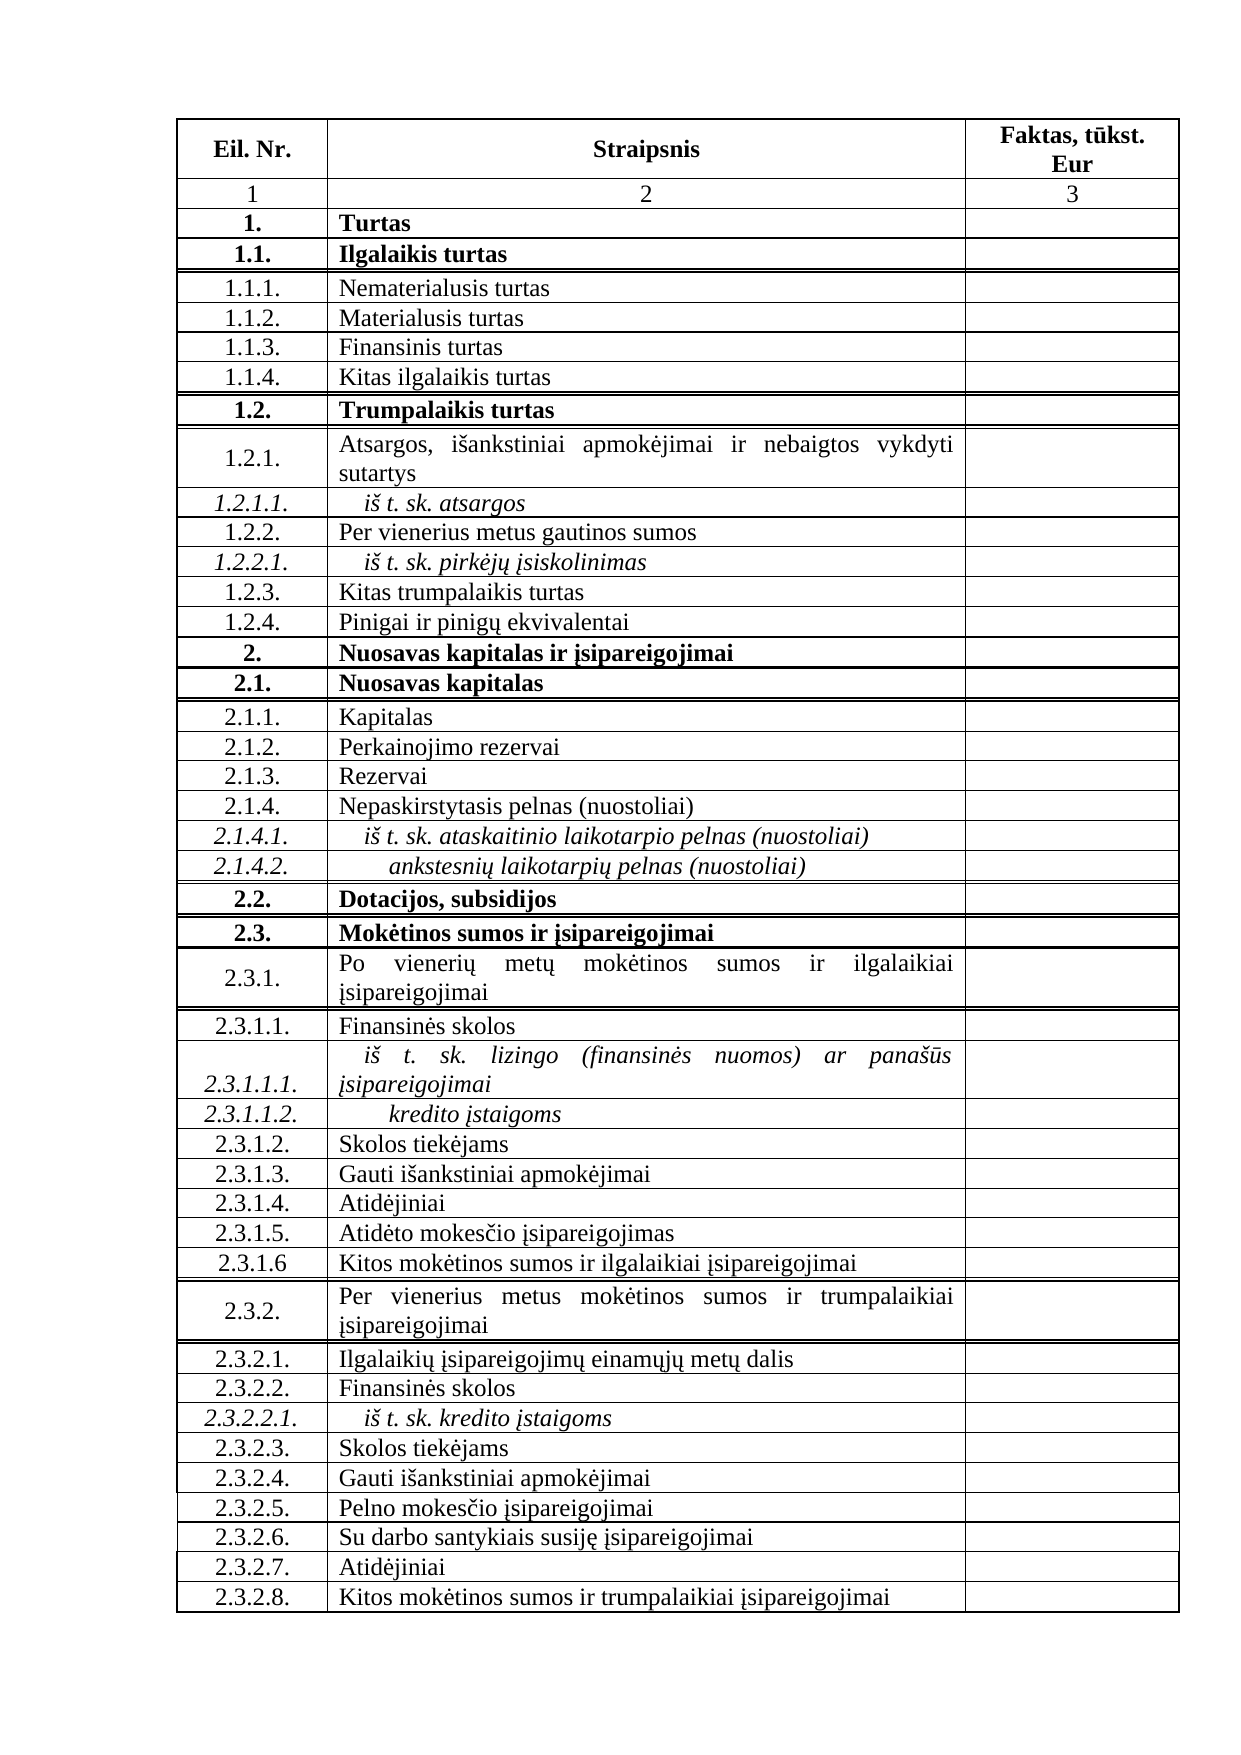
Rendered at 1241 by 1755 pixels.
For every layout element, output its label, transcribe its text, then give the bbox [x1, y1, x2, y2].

table_cell iš t. sk. kredito įstaigoms [328, 1403, 965, 1432]
table_cell [966, 1189, 1178, 1217]
table_cell Atidėjiniai [328, 1552, 965, 1581]
table_cell Kitas trumpalaikis turtas [328, 577, 965, 606]
table_cell [966, 1433, 1178, 1462]
table_cell 2.3.2.7. [178, 1552, 327, 1581]
table_cell 2.3.1.3. [178, 1159, 327, 1187]
table_cell Ilgalaikis turtas [328, 239, 965, 268]
table_cell 2.3.1.1.1. [178, 1041, 327, 1098]
table_cell 2.3.1.1. [178, 1011, 327, 1039]
table_cell Nematerialusis turtas [328, 273, 965, 302]
table_cell Atidėto mokesčio įsipareigojimas [328, 1218, 965, 1247]
table_cell Kitos mokėtinos sumos ir trumpalaikiai įsipareigojimai [328, 1582, 965, 1611]
table_cell Nuosavas kapitalas [328, 669, 965, 697]
table_cell 2.3.1.1.2. [178, 1099, 327, 1128]
table_cell Atidėjiniai [328, 1189, 965, 1217]
table_cell Pinigai ir pinigų ekvivalentai [328, 607, 965, 636]
table_cell 2.3.2.6. [178, 1523, 327, 1551]
table_cell 2.3.2.2. [178, 1374, 327, 1402]
table_cell 2.2. [178, 884, 327, 913]
table_cell [966, 396, 1178, 424]
table_header Faktas, tūkst. Eur [966, 120, 1178, 178]
table_cell [966, 518, 1178, 546]
table_cell Finansinės skolos [328, 1374, 965, 1402]
table_cell 2.3.2.5. [178, 1493, 327, 1521]
table_cell [966, 607, 1178, 636]
table_cell 1.2.2. [178, 518, 327, 546]
table_cell [966, 303, 1178, 331]
table_cell Mokėtinos sumos ir įsipareigojimai [328, 918, 965, 946]
table_cell [966, 732, 1178, 760]
table_cell 2.1.3. [178, 761, 327, 790]
table_cell [966, 638, 1178, 666]
table_cell [966, 669, 1178, 697]
table_cell Kitas ilgalaikis turtas [328, 362, 965, 391]
table_cell iš t. sk. lizingo (finansinės nuomos) ar panašūs įsipareigojimai [328, 1041, 965, 1098]
table_cell [966, 949, 1178, 1006]
table_cell Per vienerius metus gautinos sumos [328, 518, 965, 546]
table_cell Turtas [328, 209, 965, 237]
table_cell Gauti išankstiniai apmokėjimai [328, 1463, 965, 1492]
table_cell Nepaskirstytasis pelnas (nuostoliai) [328, 791, 965, 820]
table_cell [966, 1374, 1178, 1402]
table_cell [966, 1282, 1178, 1339]
table_cell [966, 1011, 1178, 1039]
table_cell [966, 1218, 1178, 1247]
table_cell 1. [178, 209, 327, 237]
table_cell [966, 702, 1178, 731]
table_cell iš t. sk. ataskaitinio laikotarpio pelnas (nuostoliai) [328, 821, 965, 850]
table_cell [966, 761, 1178, 790]
table_cell [966, 884, 1178, 913]
table_cell [966, 1403, 1178, 1432]
table_cell kredito įstaigoms [328, 1099, 965, 1128]
table_cell [966, 429, 1178, 487]
table_cell 2.3.2.8. [178, 1582, 327, 1611]
table_cell [966, 577, 1178, 606]
table_header Eil. Nr. [178, 120, 327, 178]
table_cell 1.2.1.1. [178, 488, 327, 516]
table_cell 2.3.1.5. [178, 1218, 327, 1247]
table_cell [966, 209, 1178, 237]
table_cell [966, 362, 1178, 391]
table_cell [966, 1463, 1178, 1492]
table_cell [966, 918, 1178, 946]
table_cell [966, 488, 1178, 516]
table_cell [966, 547, 1178, 576]
table_cell 1.2.4. [178, 607, 327, 636]
table_cell Finansinis turtas [328, 333, 965, 361]
table_header Straipsnis [328, 120, 965, 178]
table_cell 2.3.1.2. [178, 1129, 327, 1158]
table_cell 1.2.2.1. [178, 547, 327, 576]
table_cell [966, 1493, 1179, 1521]
table_cell 2.3.1.4. [178, 1189, 327, 1217]
table_cell 2.3.2. [178, 1282, 327, 1339]
table_cell 1.1.4. [178, 362, 327, 391]
table_cell iš t. sk. atsargos [328, 488, 965, 516]
table_cell Per vienerius metus mokėtinos sumos ir trumpalaikiai įsipareigojimai [328, 1282, 965, 1339]
table_cell Pelno mokesčio įsipareigojimai [328, 1493, 965, 1521]
table_cell 1.1.2. [178, 303, 327, 331]
table_cell Kitos mokėtinos sumos ir ilgalaikiai įsipareigojimai [328, 1248, 965, 1277]
table_cell 2.1.4. [178, 791, 327, 820]
table_cell [966, 1099, 1178, 1128]
table_cell 3 [966, 179, 1178, 207]
table_cell Trumpalaikis turtas [328, 396, 965, 424]
table_cell [966, 1552, 1178, 1581]
table_cell [966, 333, 1178, 361]
table_cell Po vienerių metų mokėtinos sumos ir ilgalaikiai įsipareigojimai [328, 949, 965, 1006]
table_cell 2.1. [178, 669, 327, 697]
table_cell 2.3.1. [178, 949, 327, 1006]
table_cell Atsargos, išankstiniai apmokėjimai ir nebaigtos vykdyti sutartys [328, 429, 965, 487]
table_cell 2.1.4.2. [178, 851, 327, 879]
table_cell 1.2.1. [178, 429, 327, 487]
table_cell Rezervai [328, 761, 965, 790]
table_cell Su darbo santykiais susiję įsipareigojimai [328, 1523, 965, 1551]
table_cell Nuosavas kapitalas ir įsipareigojimai [328, 638, 965, 666]
table_cell 2.1.1. [178, 702, 327, 731]
table_cell iš t. sk. pirkėjų įsiskolinimas [328, 547, 965, 576]
table_cell ankstesnių laikotarpių pelnas (nuostoliai) [328, 851, 965, 879]
table_cell Ilgalaikių įsipareigojimų einamųjų metų dalis [328, 1344, 965, 1372]
table_cell Gauti išankstiniai apmokėjimai [328, 1159, 965, 1187]
table_cell 2.3.2.2.1. [178, 1403, 327, 1432]
table_cell [966, 1129, 1178, 1158]
table_cell 1.2. [178, 396, 327, 424]
table_cell Materialusis turtas [328, 303, 965, 331]
table_cell 2.3.1.6 [178, 1248, 327, 1277]
table_cell [966, 239, 1178, 268]
table_cell 1.2.3. [178, 577, 327, 606]
table_cell 2.3. [178, 918, 327, 946]
table_cell Dotacijos, subsidijos [328, 884, 965, 913]
table_cell 1.1.3. [178, 333, 327, 361]
table_cell Skolos tiekėjams [328, 1129, 965, 1158]
table_cell [966, 1523, 1179, 1551]
table_cell [966, 1344, 1178, 1372]
table_cell 2.1.2. [178, 732, 327, 760]
table_cell 2.3.2.3. [178, 1433, 327, 1462]
table_cell Finansinės skolos [328, 1011, 965, 1039]
table_cell [966, 1248, 1178, 1277]
table_cell 2 [328, 179, 965, 207]
table_cell [966, 791, 1178, 820]
table_cell 1.1.1. [178, 273, 327, 302]
table_cell 2.3.2.1. [178, 1344, 327, 1372]
table_cell 2.1.4.1. [178, 821, 327, 850]
table_cell 2. [178, 638, 327, 666]
table_cell 1.1. [178, 239, 327, 268]
table_cell [966, 1041, 1178, 1098]
table_cell 2.3.2.4. [178, 1463, 327, 1492]
table_cell [966, 273, 1178, 302]
table_cell Perkainojimo rezervai [328, 732, 965, 760]
table_cell [966, 1582, 1178, 1611]
table_cell Skolos tiekėjams [328, 1433, 965, 1462]
table_cell [966, 1159, 1178, 1187]
table_cell [966, 821, 1178, 850]
table_cell Kapitalas [328, 702, 965, 731]
table_cell [966, 851, 1178, 879]
table_cell 1 [178, 179, 327, 207]
